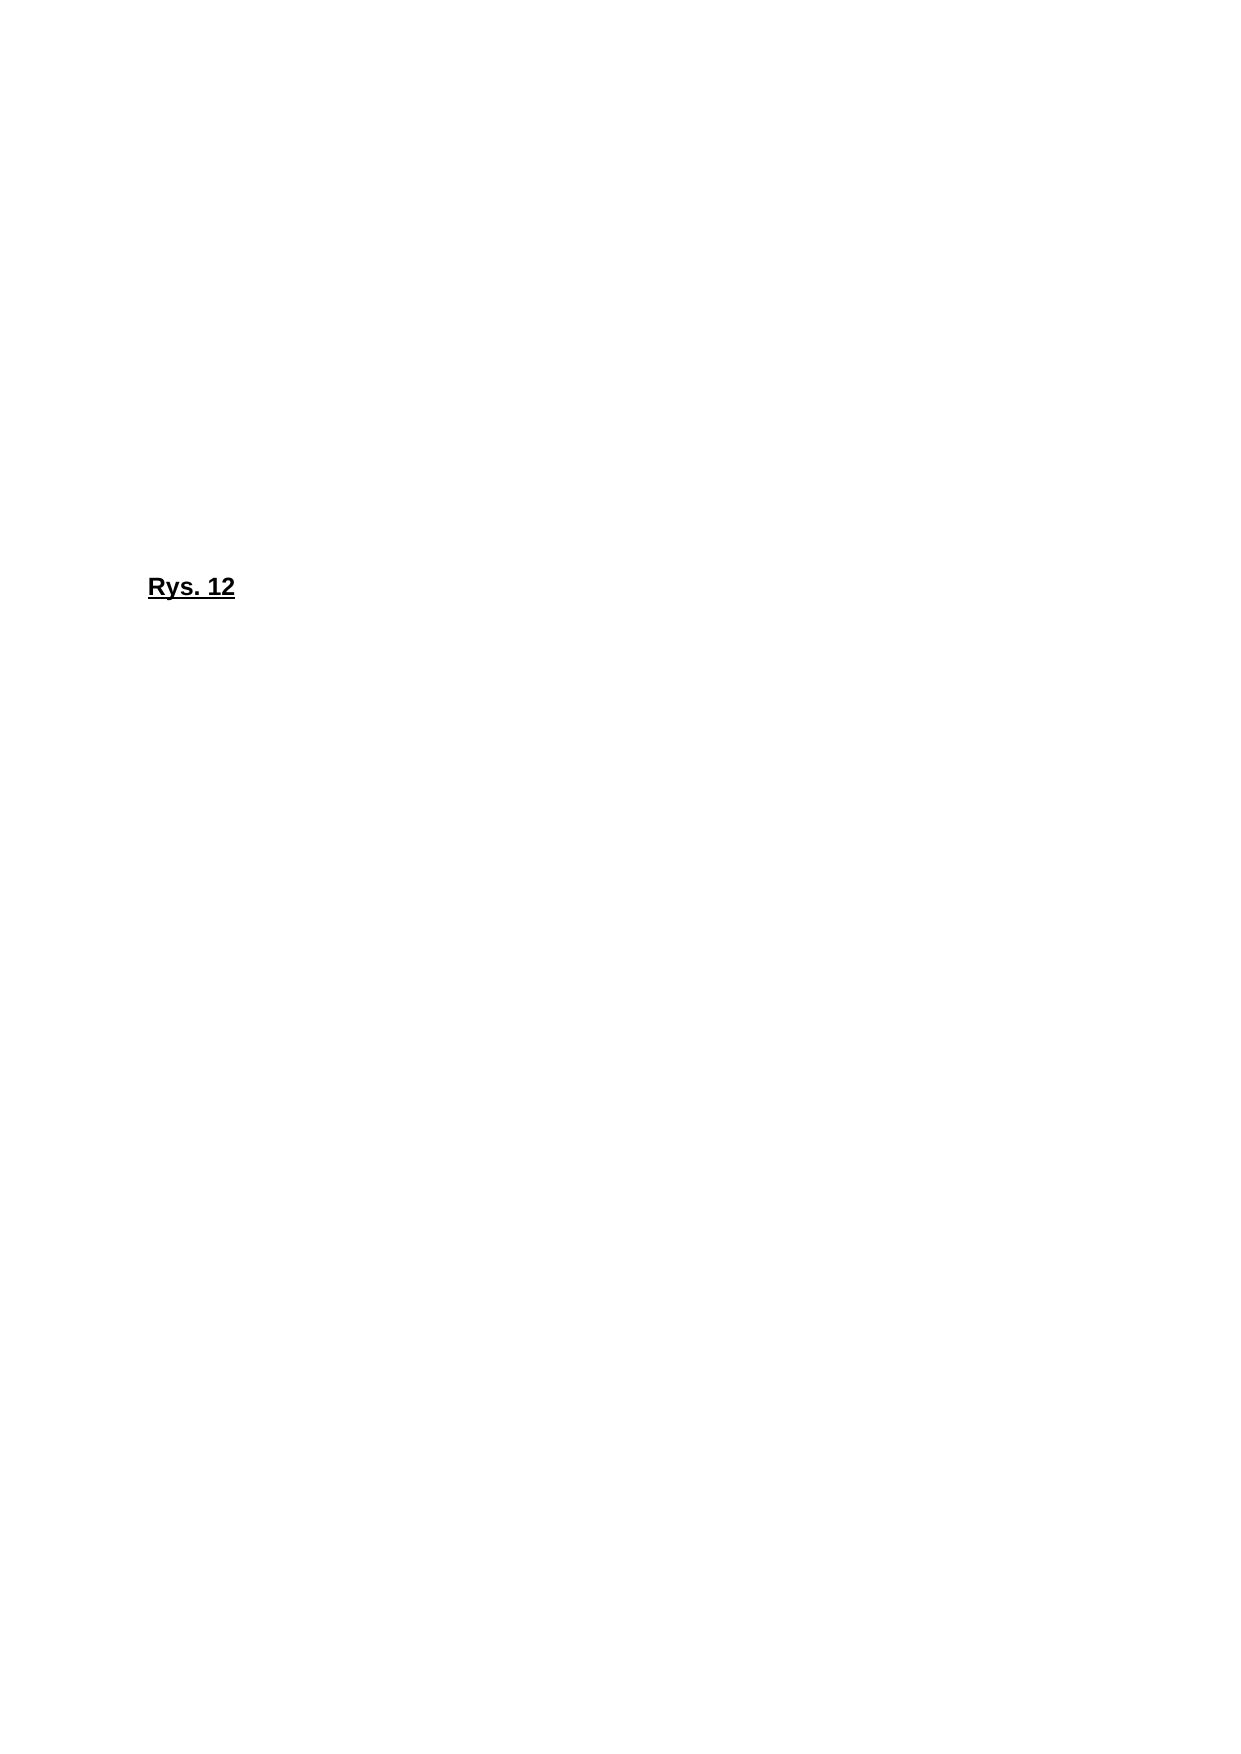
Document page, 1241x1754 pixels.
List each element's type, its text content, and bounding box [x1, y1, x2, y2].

text Rys. 12 [148, 572, 1092, 601]
